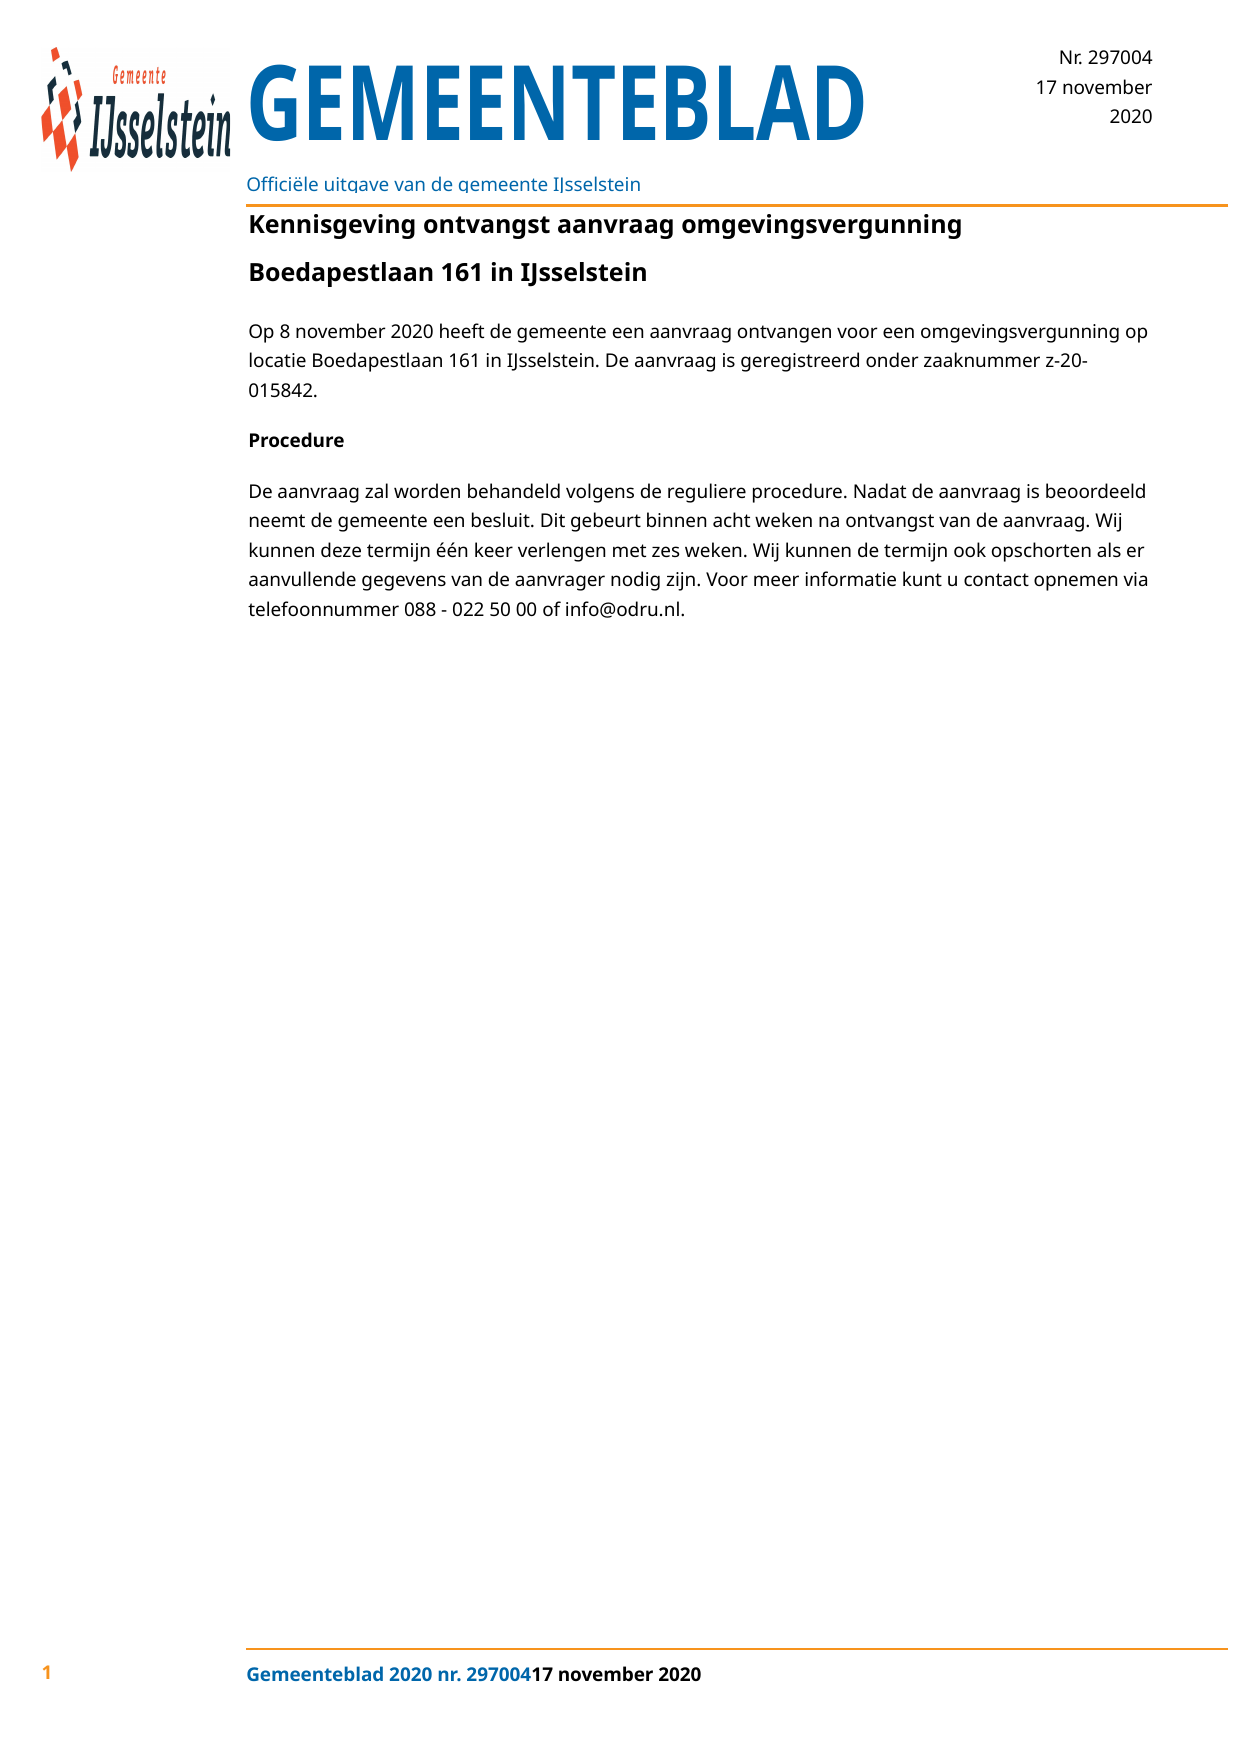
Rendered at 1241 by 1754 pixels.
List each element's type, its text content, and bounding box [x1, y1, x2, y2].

text Op 8 november 2020 heeft de gemeente een aanvraag ontvangen voor een omgevingsvergunning op locatie Boedapestlaan 161 in IJsselstein. De aanvraag is geregistreerd onder zaaknummer z-20-015842. [248, 318, 1152, 403]
text Procedure [248, 427, 1152, 453]
text De aanvraag zal worden behandeld volgens de reguliere procedure. Nadat de aanvraag is beoordeeld neemt de gemeente een besluit. Dit gebeurt binnen acht weken na ontvangst van de aanvraag. Wij kunnen deze termijn één keer verlengen met zes weken. Wij kunnen de termijn ook opschorten als er aanvullende gegevens van de aanvrager nodig zijn. Voor meer informatie kunt u contact opnemen via telefoonnummer 088 - 022 50 00 of info@odru.nl. [248, 478, 1152, 622]
picture [41, 47, 231, 172]
text Kennisgeving ontvangst aanvraag omgevingsvergunning Boedapestlaan 161 in IJsselstein [248, 207, 1152, 288]
